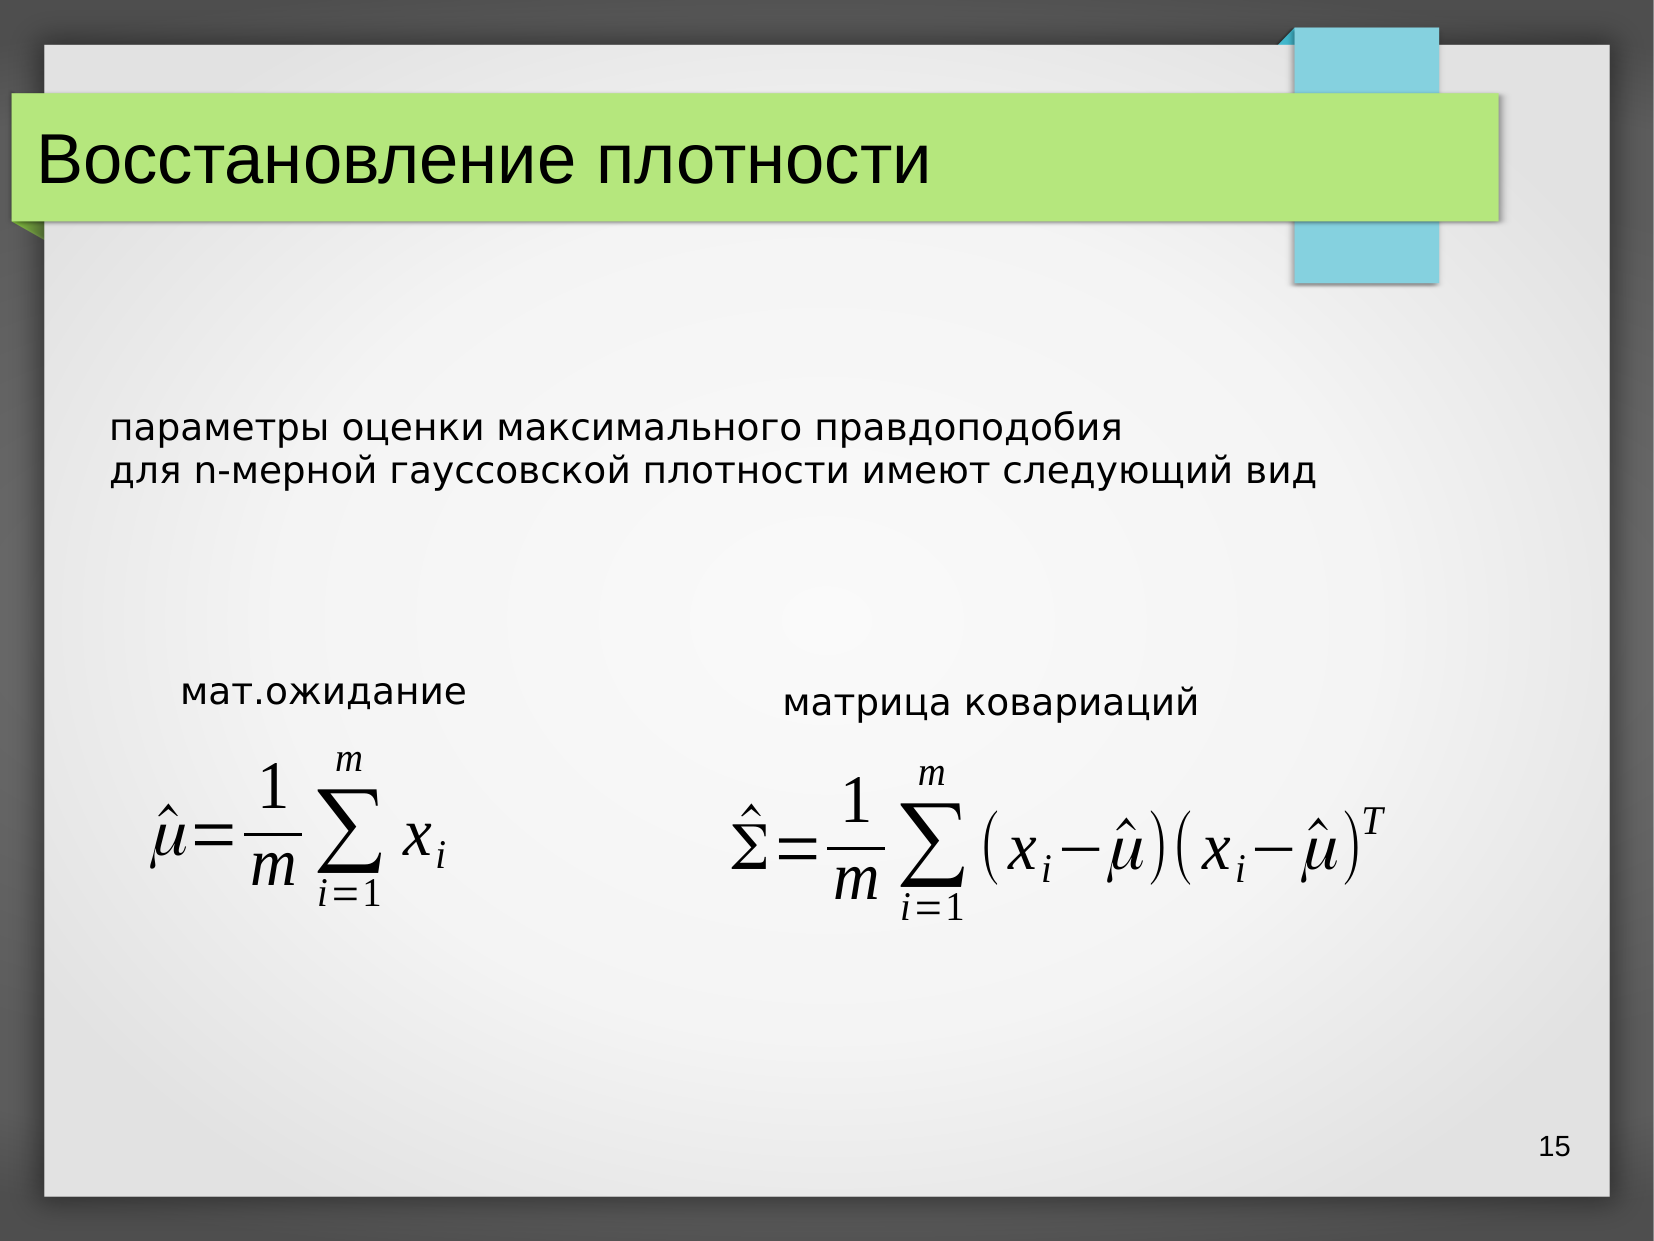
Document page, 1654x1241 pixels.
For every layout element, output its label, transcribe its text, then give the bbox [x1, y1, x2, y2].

text_box мат.ожидание [165, 662, 567, 721]
title Восстановление плотности [35, 118, 1489, 200]
chart [723, 758, 1394, 934]
text_box матрица ковариаций [767, 673, 1347, 740]
chart [141, 744, 455, 920]
picture [0, 0, 1654, 1241]
text_box параметры оценки максимального правдоподобия для n-мерной гауссовской плотности имеют следующий вид [94, 397, 1382, 544]
